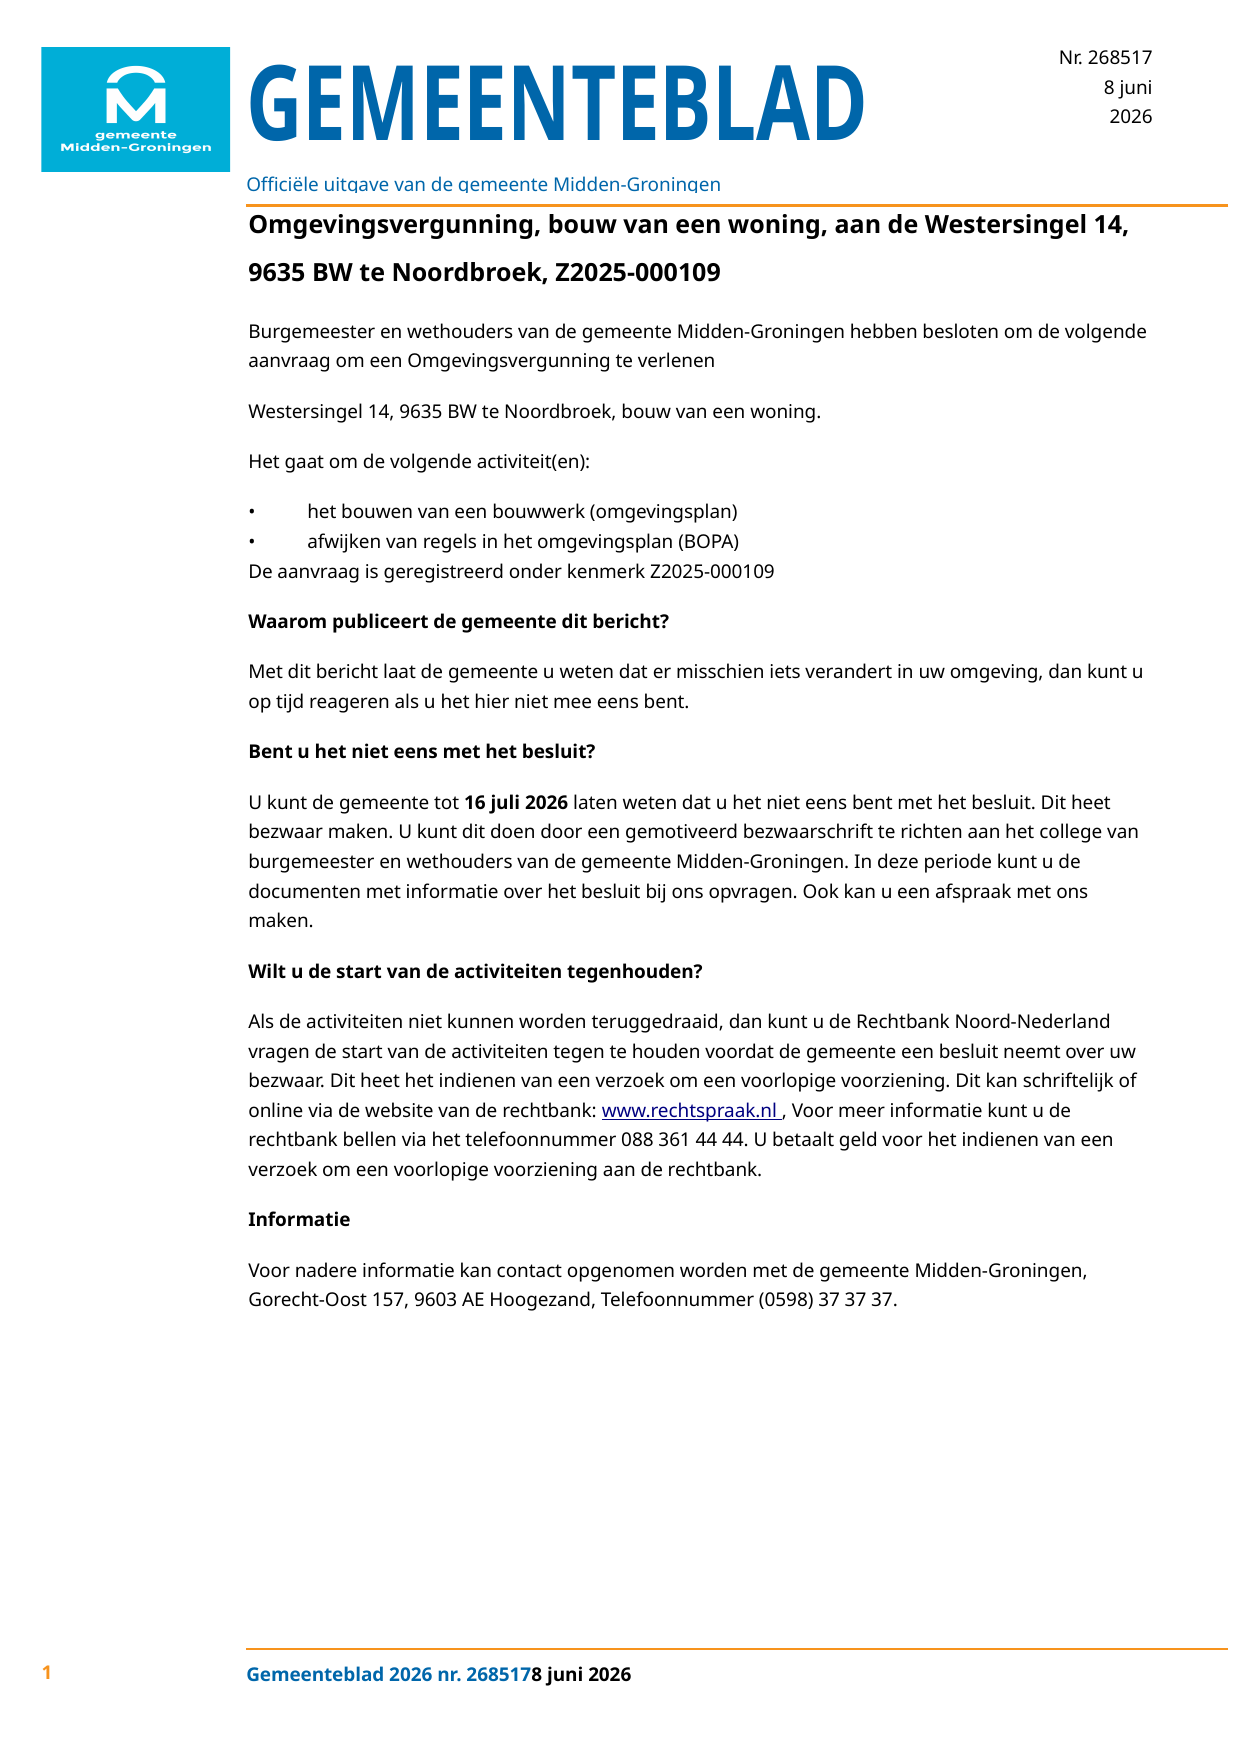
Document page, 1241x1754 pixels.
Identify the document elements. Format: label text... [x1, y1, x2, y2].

picture [184, 146, 190, 153]
text De aanvraag is geregistreerd onder kenmerk Z2025-000109 [248, 558, 1152, 584]
picture [108, 66, 164, 82]
text Westersingel 14, 9635 BW te Noordbroek, bouw van een woning. [248, 398, 1152, 424]
text Bent u het niet eens met het besluit? [248, 739, 1152, 764]
text U kunt de gemeente tot 16 juli 2026 laten weten dat u het niet eens bent met het besluit. Dit heet bezwaar maken. U kunt dit doen door een gemotiveerd bezwaarschrift te richten aan het college van burgemeester en wethouders van de gemeente Midden-Groningen. In deze periode kunt u de documenten met informatie over het besluit bij ons opvragen. Ook kan u een afspraak met ons maken. [248, 789, 1152, 933]
text Het gaat om de volgende activiteit(en): [248, 448, 1152, 474]
text Wilt u de start van de activiteiten tegenhouden? [248, 958, 1152, 984]
picture [107, 89, 165, 122]
list afwijken van regels in het omgevingsplan (BOPA) [248, 528, 1152, 554]
text Waarom publiceert de gemeente dit bericht? [248, 608, 1152, 634]
text Voor nadere informatie kan contact opgenomen worden met de gemeente Midden-Groningen, Gorecht-Oost 157, 9603 AE Hoogezand, Telefoonnummer (0598) 37 37 37. [248, 1257, 1152, 1312]
text Informatie [248, 1207, 1152, 1232]
text Als de activiteiten niet kunnen worden teruggedraaid, dan kunt u de Rechtbank Noord-Nederland vragen de start van de activiteiten tegen te houden voordat de gemeente een besluit neemt over uw bezwaar. Dit heet het indienen van een verzoek om een voorlopige voorziening. Dit kan schriftelijk of online via de website van de rechtbank: www.rechtspraak.nl , Voor meer informatie kunt u de rechtbank bellen via het telefoonnummer 088 361 44 44. U betaalt geld voor het indienen van een verzoek om een voorlopige voorziening aan de rechtbank. [248, 1008, 1152, 1182]
text Burgemeester en wethouders van de gemeente Midden-Groningen hebben besloten om de volgende aanvraag om een Omgevingsvergunning te verlenen [248, 318, 1152, 373]
text Omgevingsvergunning, bouw van een woning, aan de Westersingel 14, 9635 BW te Noordbroek, Z2025-000109 [248, 207, 1152, 288]
text Met dit bericht laat de gemeente u weten dat er misschien iets verandert in uw omgeving, dan kunt u op tijd reageren als u het hier niet mee eens bent. [248, 659, 1152, 714]
list het bouwen van een bouwwerk (omgevingsplan) [248, 499, 1152, 524]
